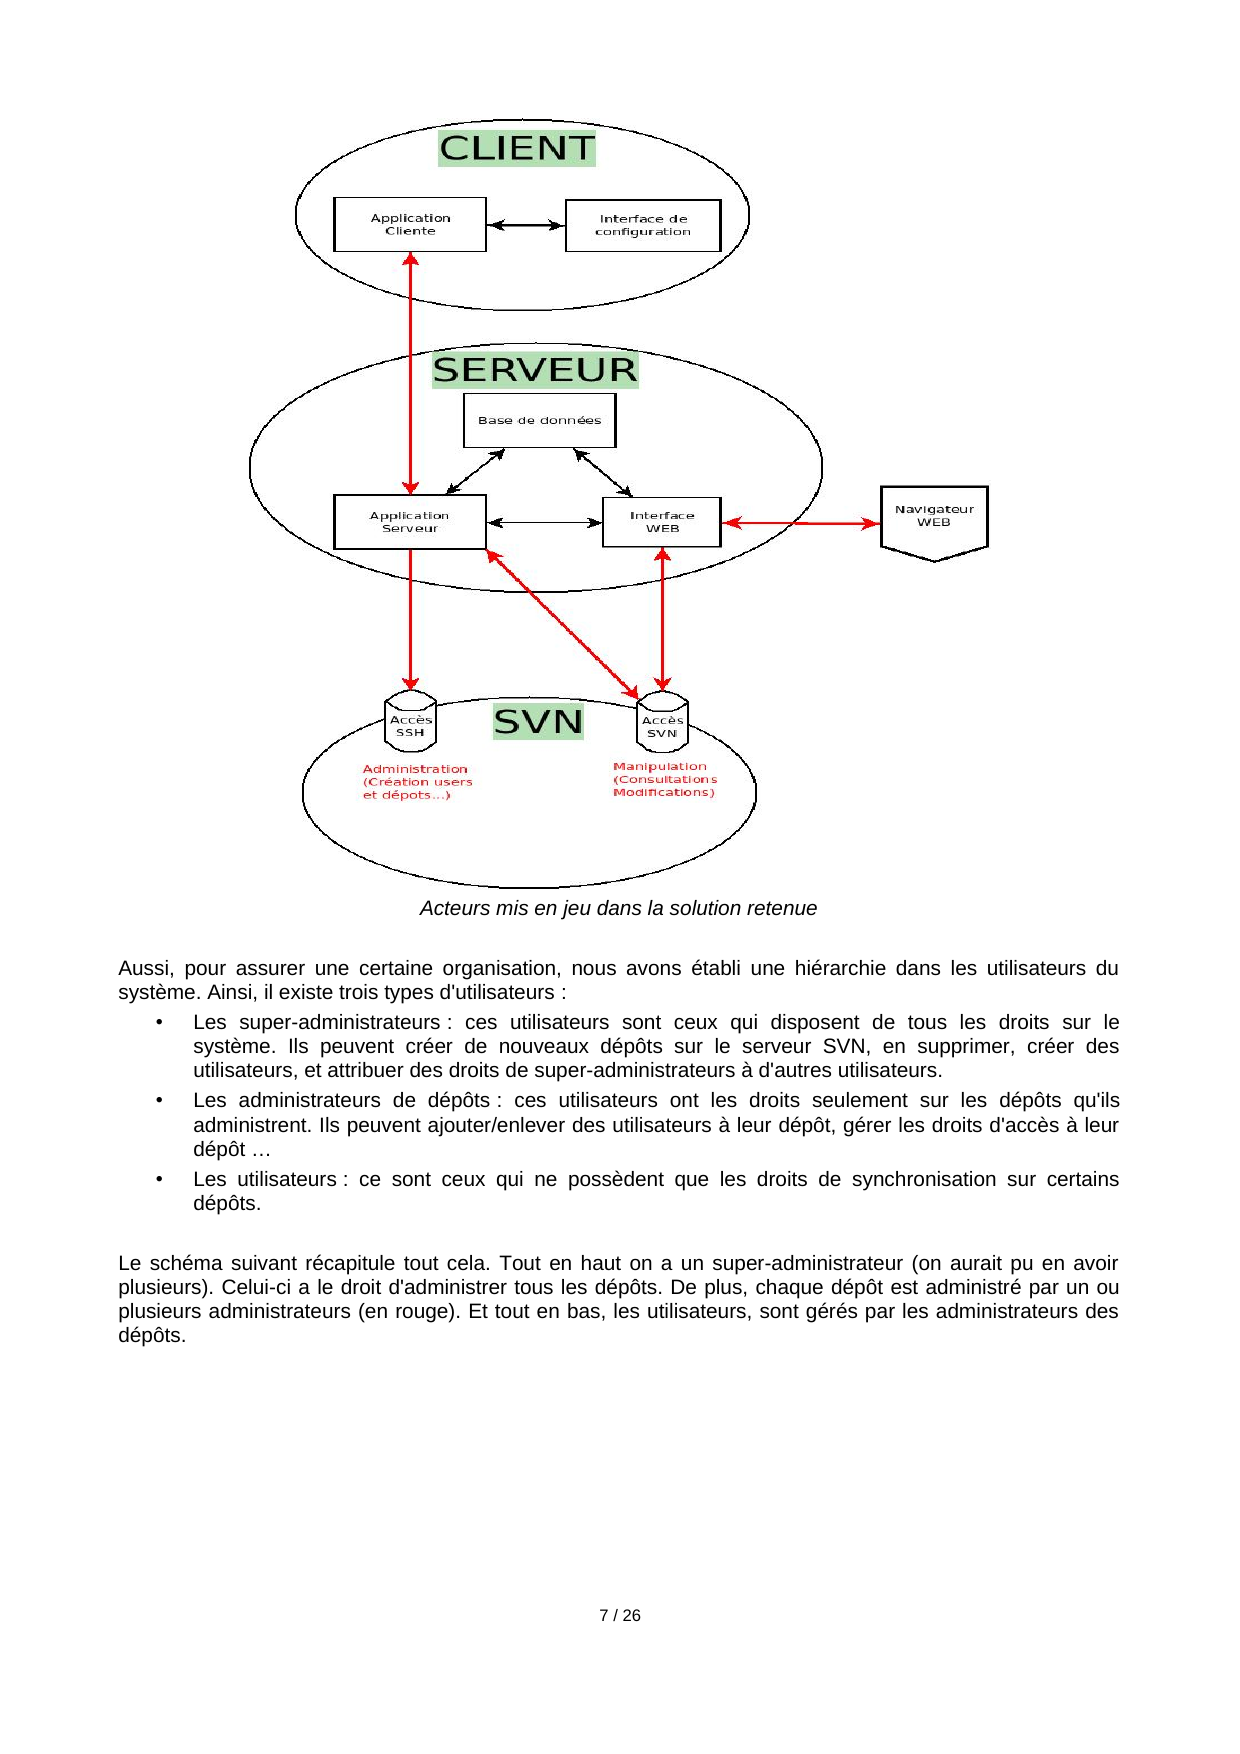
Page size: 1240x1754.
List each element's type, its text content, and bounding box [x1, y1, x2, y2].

text Acteurs mis en jeu dans la solution retenue [118, 896, 1121, 919]
text Aussi, pour assurer une certaine organisation, nous avons établi une hiérarchie dans les utilisateurs du système. Ainsi, il existe trois types d'utilisateurs : [118, 956, 1121, 1004]
text Le schéma suivant récapitule tout cela. Tout en haut on a un super-administrateur (on aurait pu en avoir plusieurs). Celui-ci a le droit d'administrer tous les dépôts. De plus, chaque dépôt est administré par un ou plusieurs administrateurs (en rouge). Et tout en bas, les utilisateurs, sont gérés par les administrateurs des dépôts. [118, 1251, 1121, 1347]
list Les super-administrateurs : ces utilisateurs sont ceux qui disposent de tous les droits sur le système. Ils peuvent créer de nouveaux dépôts sur le serveur SVN, en supprimer, créer des utilisateurs, et attribuer des droits de super-administrateurs à d'autres utilisateurs. [156, 1010, 1121, 1082]
picture [248, 118, 991, 890]
list Les administrateurs de dépôts : ces utilisateurs ont les droits seulement sur les dépôts qu'ils administrent. Ils peuvent ajouter/enlever des utilisateurs à leur dépôt, gérer les droits d'accès à leur dépôt … [156, 1088, 1121, 1160]
list Les utilisateurs : ce sont ceux qui ne possèdent que les droits de synchronisation sur certains dépôts. [156, 1167, 1121, 1214]
